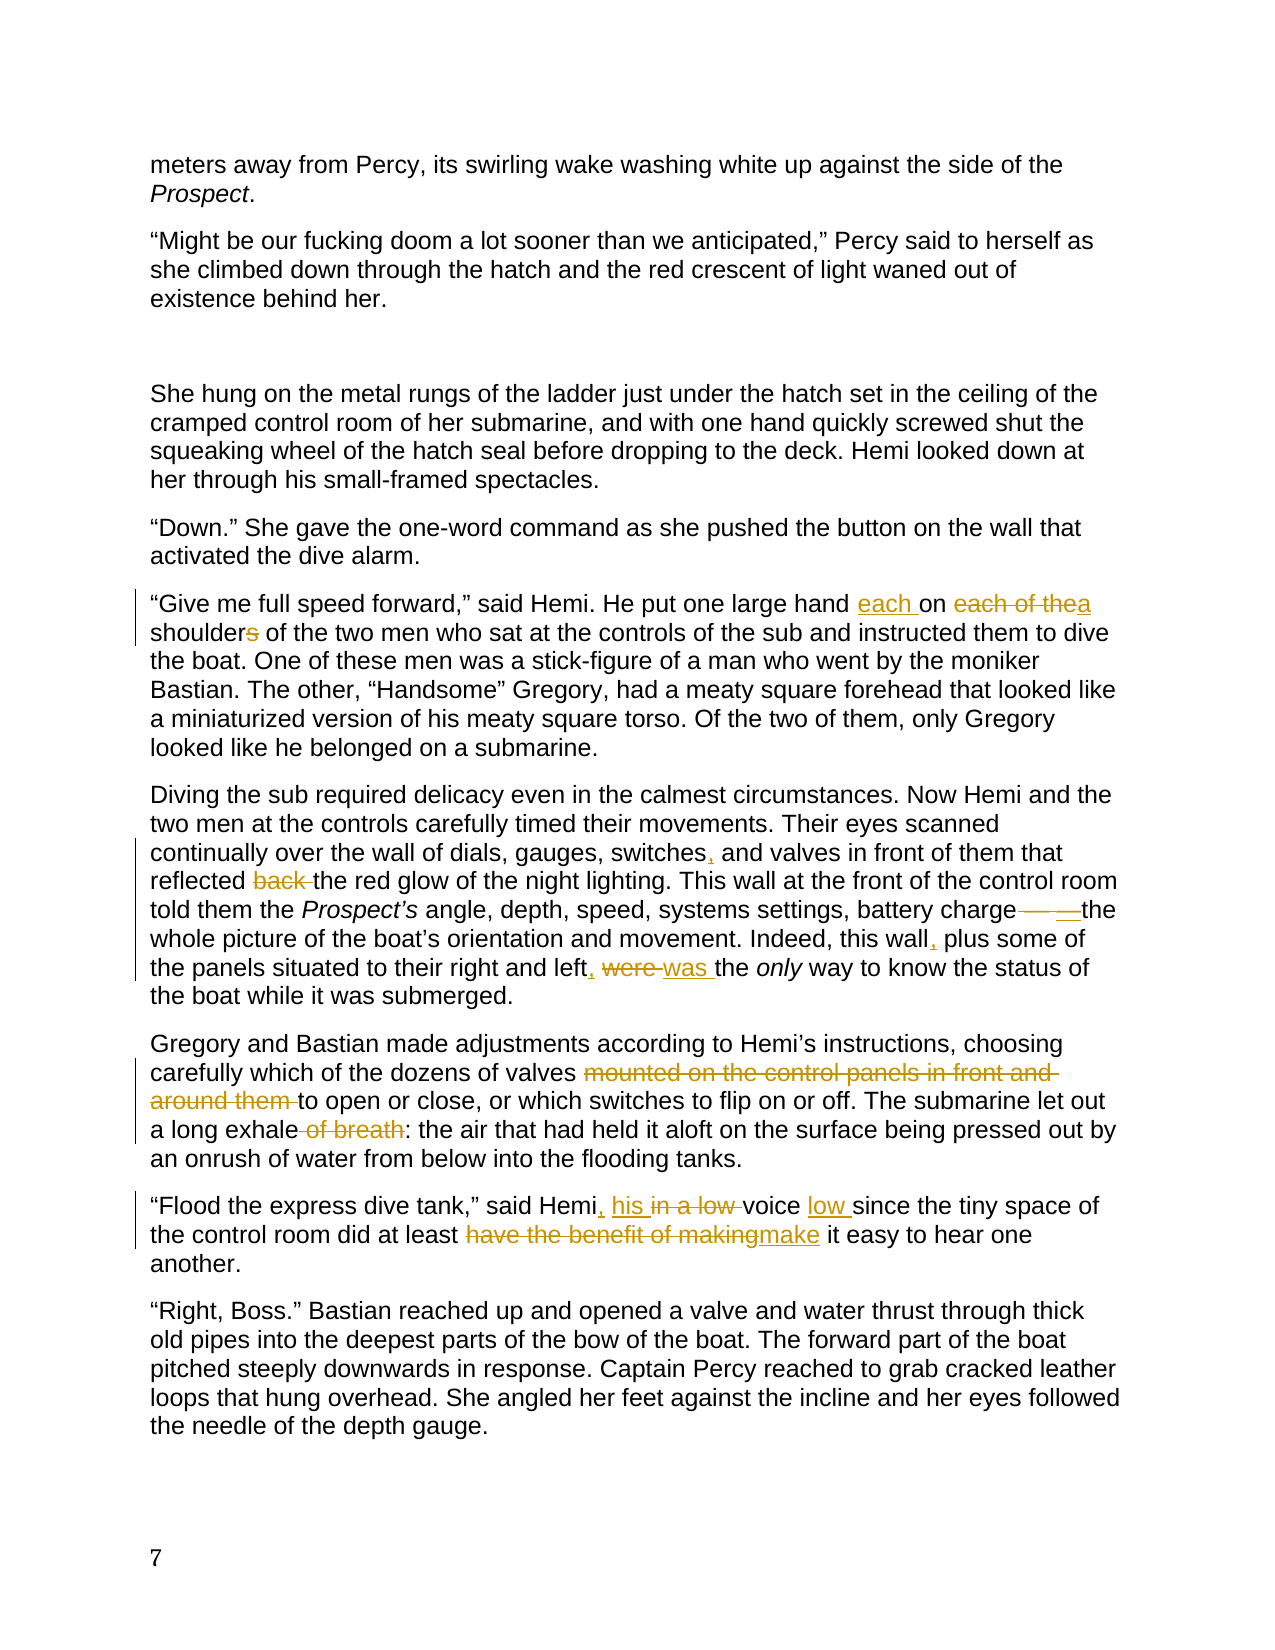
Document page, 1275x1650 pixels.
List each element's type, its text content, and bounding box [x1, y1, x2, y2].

text “Might be our fucking doom a lot sooner than we anticipated,” Percy said to herself as she climbed down through the hatch and the red crescent of light waned out of existence behind her. [150, 226, 1125, 312]
text “Give me full speed forward,” said Hemi. He put one large hand each on a shoulder of the two men who sat at the controls of the sub and instructed them to dive the boat. One of these men was a stick-figure of a man who went by the moniker Bastian. The other, “Handsome” Gregory, had a meaty square forehead that looked like a miniaturized version of his meaty square torso. Of the two of them, only Gregory looked like he belonged on a submarine. [150, 589, 1125, 761]
text meters away from Percy, its swirling wake washing white up against the side of the Prospect. [150, 150, 1125, 207]
text “Flood the express dive tank,” said Hemi, his voice low since the tiny space of the control room did at least make it easy to hear one another. [150, 1191, 1125, 1277]
text She hung on the metal rungs of the ladder just under the hatch set in the ceiling of the cramped control room of her submarine, and with one hand quickly screwed shut the squeaking wheel of the hatch seal before dropping to the deck. Hemi looked down at her through his small-framed spectacles. [150, 379, 1125, 494]
text Gregory and Bastian made adjustments according to Hemi’s instructions, choosing carefully which of the dozens of valves to open or close, or which switches to flip on or off. The submarine let out a long exhale: the air that had held it aloft on the surface being pressed out by an onrush of water from below into the flooding tanks. [150, 1029, 1125, 1172]
text Diving the sub required delicacy even in the calmest circumstances. Now Hemi and the two men at the controls carefully timed their movements. Their eyes scanned continually over the wall of dials, gauges, switches, and valves in front of them that reflected the red glow of the night lighting. This wall at the front of the control room told them the Prospect’s angle, depth, speed, systems settings, battery charge—the whole picture of the boat’s orientation and movement. Indeed, this wall, plus some of the panels situated to their right and left, was the only way to know the status of the boat while it was submerged. [150, 780, 1125, 1010]
text “Right, Boss.” Bastian reached up and opened a valve and water thrust through thick old pipes into the deepest parts of the bow of the boat. The forward part of the boat pitched steeply downwards in response. Captain Percy reached to grab cracked leather loops that hung overhead. She angled her feet against the incline and her eyes followed the needle of the depth gauge. [150, 1296, 1125, 1440]
text “Down.” She gave the one-word command as she pushed the button on the wall that activated the dive alarm. [150, 512, 1125, 570]
